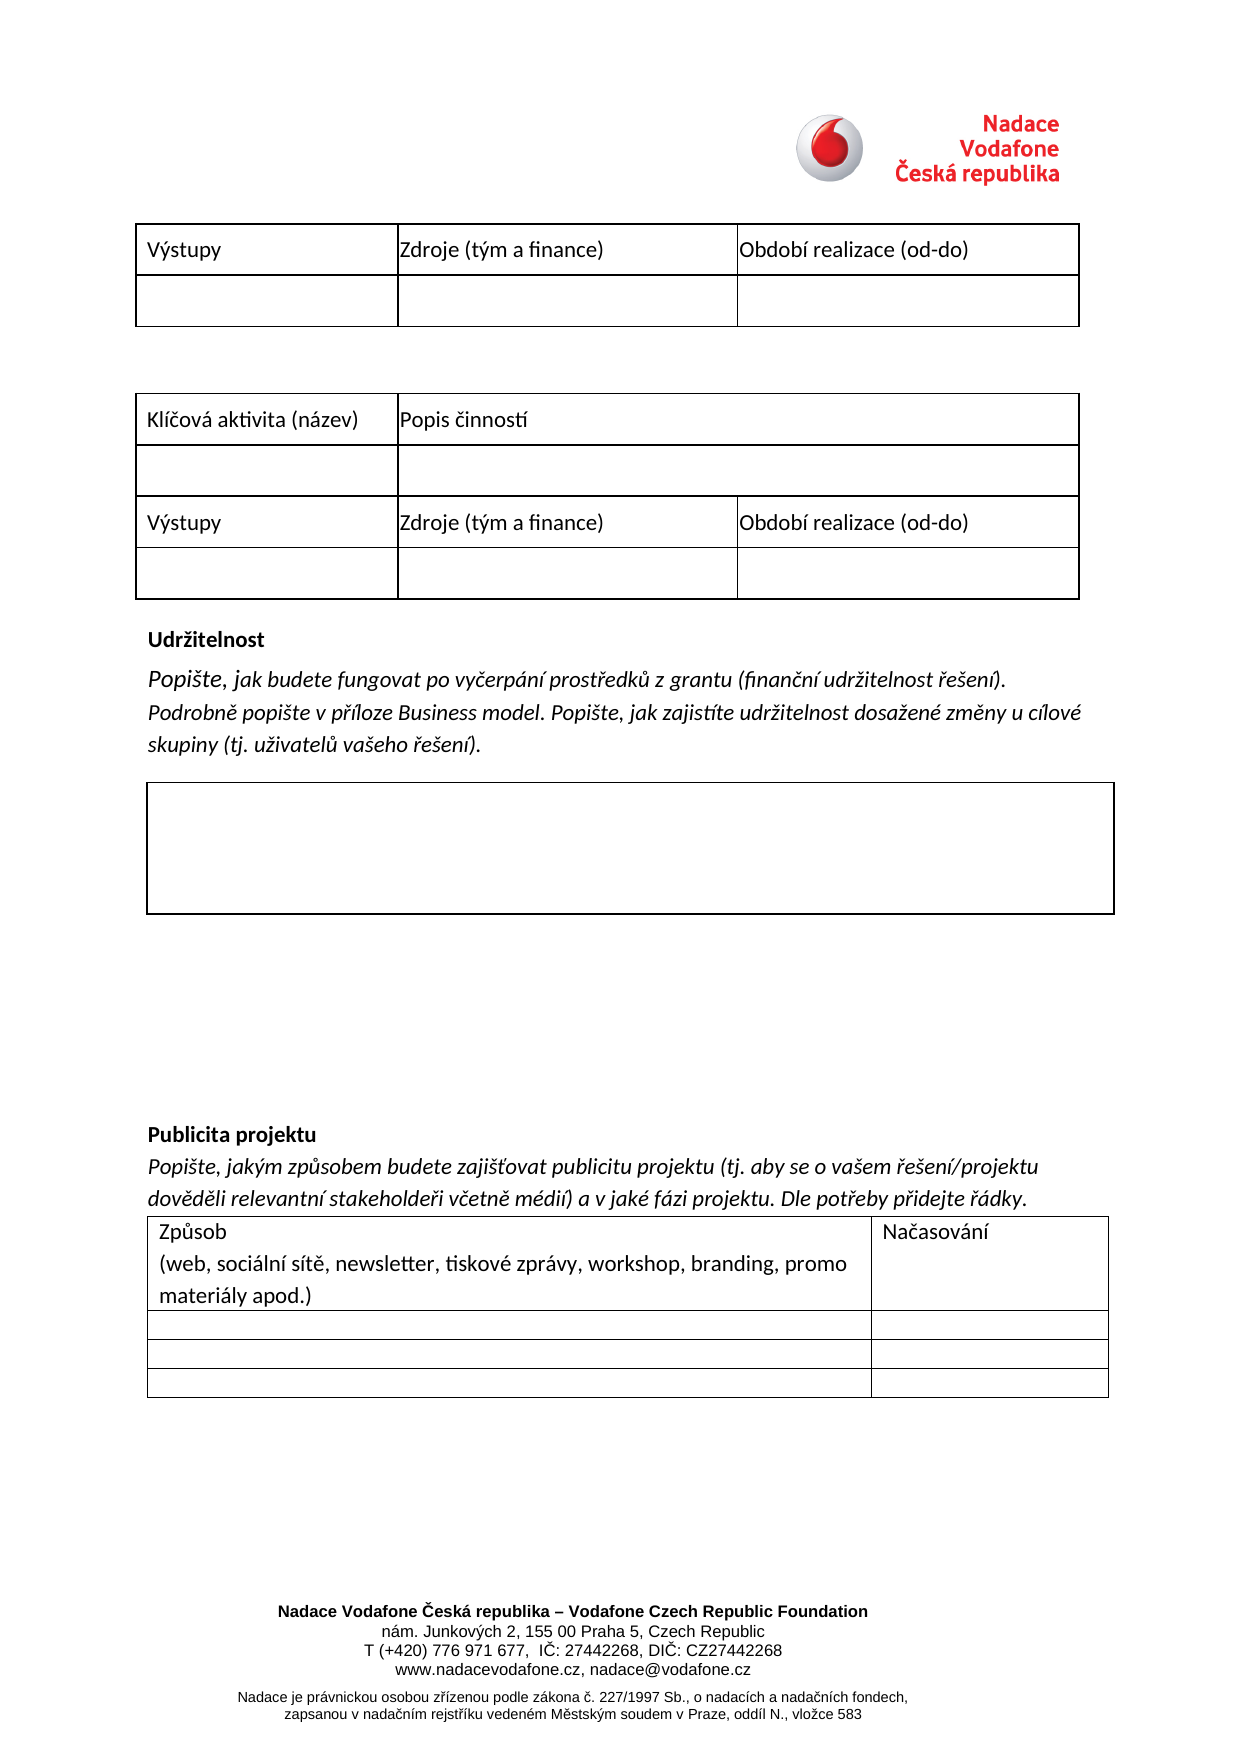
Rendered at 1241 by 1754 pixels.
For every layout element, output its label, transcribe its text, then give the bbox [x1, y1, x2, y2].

table_cell [872, 1340, 1108, 1368]
table_cell Zdroje (tým a finance) [399, 225, 737, 274]
table_header Načasování [872, 1217, 1108, 1310]
table_cell Výstupy [137, 225, 397, 274]
table_cell [399, 276, 737, 326]
table_cell [148, 1369, 871, 1397]
table_cell [137, 548, 397, 598]
table_cell [738, 548, 1078, 598]
text Popište, jakým způsobem budete zajišťovat publicitu projektu (tj. aby se o vašem řešení/projektu dověděli relevantní stakeholdeři včetně médií) a v jaké fázi projektu. Dle potřeby přidejte řádky. [148, 1152, 1093, 1212]
table_cell [148, 1311, 871, 1339]
table_cell Zdroje (tým a finance) [399, 497, 737, 547]
table_header Klíčová aktivita (název) [137, 394, 397, 444]
table_cell [872, 1311, 1108, 1339]
table_cell [137, 276, 397, 326]
table_cell [148, 1340, 871, 1368]
picture [762, 73, 1093, 223]
subtitle Publicita projektu [148, 1120, 1093, 1148]
table_cell Období realizace (od-do) [738, 497, 1078, 547]
text Popište, jak budete fungovat po vyčerpání prostředků z grantu (finanční udržitelnost řešení). Podrobně popište v příloze Business model. Popište, jak zajistíte udržitelnost dosažené změny u cílové skupiny (tj. uživatelů vašeho řešení). [148, 663, 1093, 758]
table_header Způsob (web, sociální sítě, newsletter, tiskové zprávy, workshop, branding, promo materiály apod.) [148, 1217, 871, 1310]
table_cell [738, 276, 1078, 326]
table_header Popis činností [399, 394, 1078, 444]
table_cell [137, 446, 397, 495]
table_cell Období realizace (od-do) [738, 225, 1078, 274]
table_cell [872, 1369, 1108, 1397]
subtitle Udržitelnost [148, 625, 1093, 653]
table_cell [399, 446, 1078, 495]
table_cell [399, 548, 737, 598]
table_cell Výstupy [137, 497, 397, 547]
